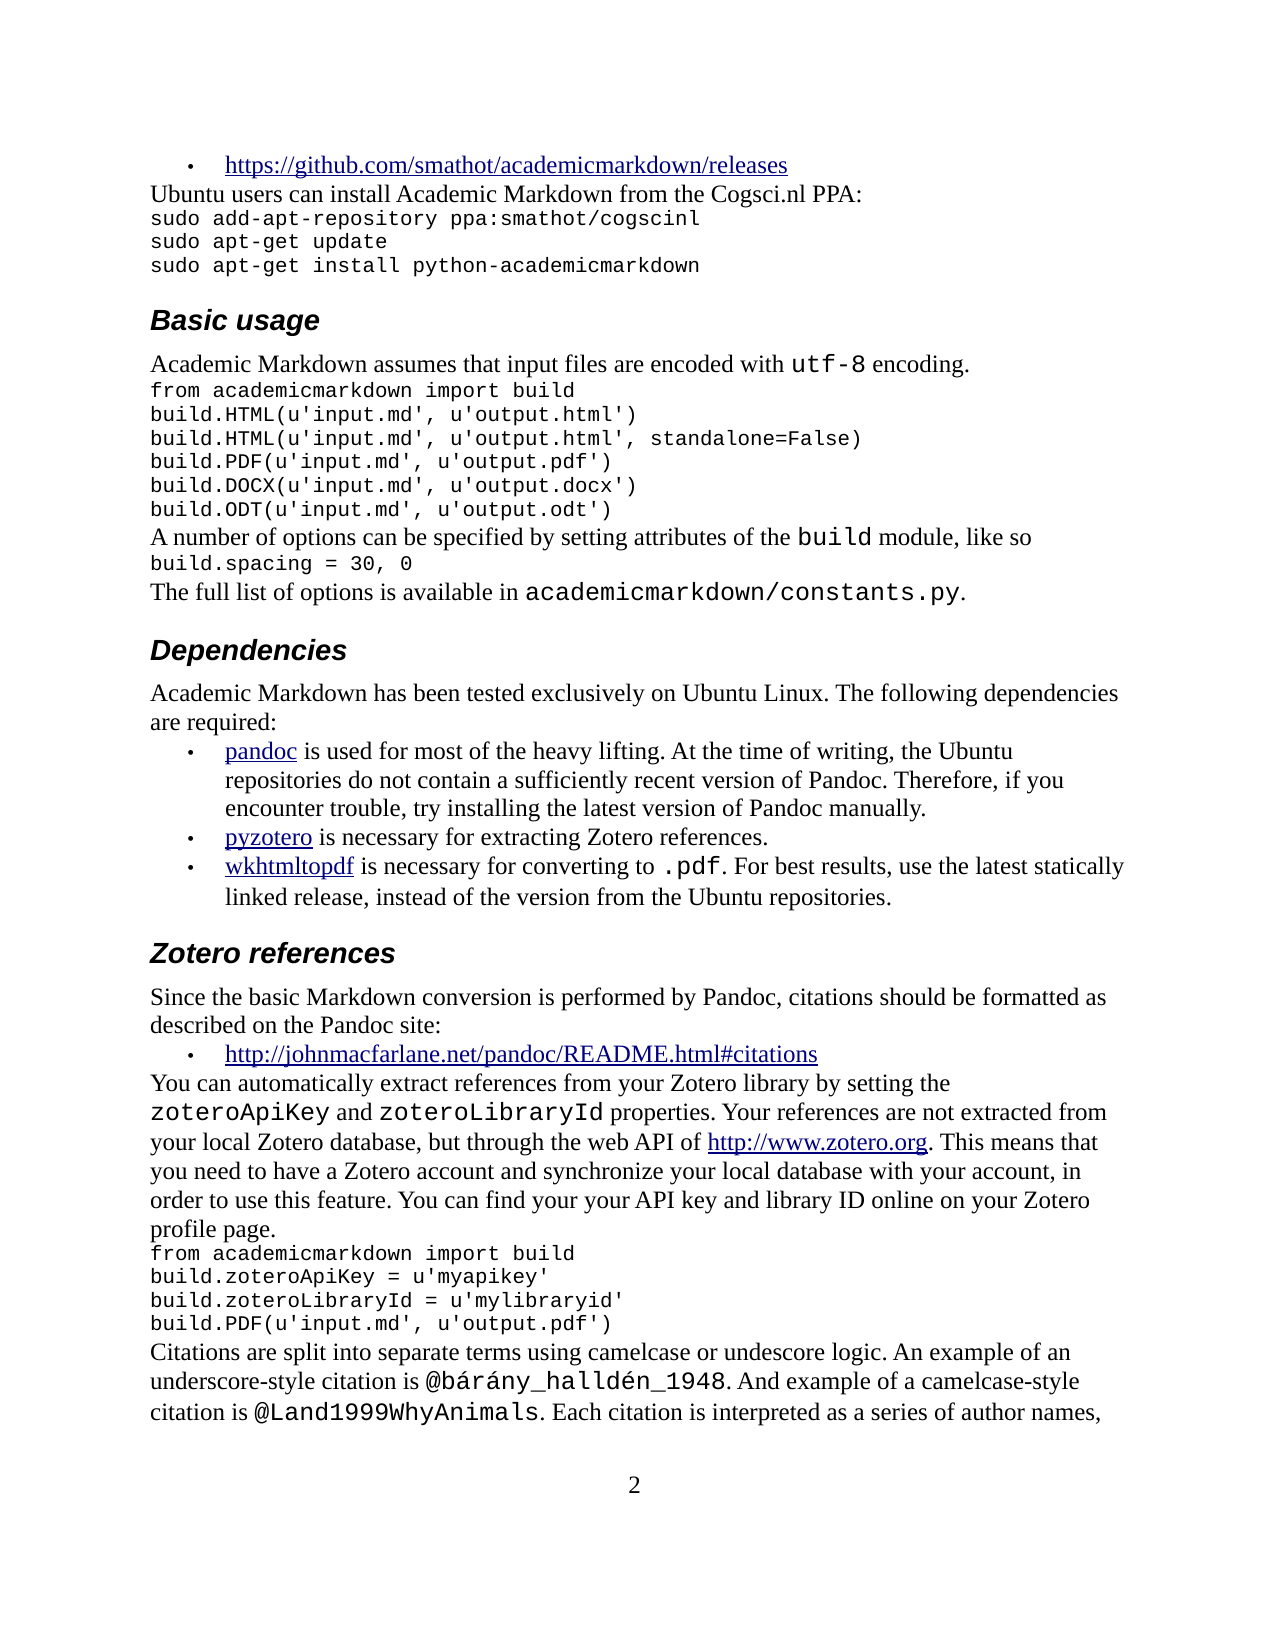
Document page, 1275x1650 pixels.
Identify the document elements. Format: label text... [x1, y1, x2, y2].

text build.zoteroApiKey = u'myapikey' [150, 1266, 1125, 1290]
text Academic Markdown has been tested exclusively on Ubuntu Linux. The following dependencies are required: [150, 678, 1125, 736]
text Ubuntu users can install Academic Markdown from the Cogsci.nl PPA: [150, 179, 1125, 207]
list pandoc is used for most of the heavy lifting. At the time of writing, the Ubuntu repositories do not contain a sufficiently recent version of Pandoc. Therefore, if you encounter trouble, try installing the latest version of Pandoc manually. [187, 736, 1125, 822]
text The full list of options is available in academicmarkdown/constants.py. [150, 577, 1125, 607]
text from academicmarkdown import build [150, 1242, 1125, 1266]
text A number of options can be specified by setting attributes of the build module, like so [150, 522, 1125, 553]
text build.PDF(u'input.md', u'output.pdf') [150, 1313, 1125, 1337]
text sudo apt-get update [150, 231, 1125, 255]
text Since the basic Markdown conversion is performed by Pandoc, citations should be formatted as described on the Pandoc site: [150, 982, 1125, 1039]
text build.PDF(u'input.md', u'output.pdf') [150, 451, 1125, 475]
text build.zoteroLibraryId = u'mylibraryid' [150, 1290, 1125, 1313]
list https://github.com/smathot/academicmarkdown/releases [187, 150, 1125, 179]
text from academicmarkdown import build [150, 380, 1125, 404]
text You can automatically extract references from your Zotero library by setting the zoteroApiKey and zoteroLibraryId properties. Your references are not extracted from your local Zotero database, but through the web API of http://www.zotero.org. This means that you need to have a Zotero account and synchronize your local database with your account, in order to use this feature. You can find your your API key and library ID online on your Zotero profile page. [150, 1068, 1125, 1242]
text build.spacing = 30, 0 [150, 553, 1125, 577]
text Citations are split into separate terms using camelcase or undescore logic. An example of an underscore-style citation is @bárány_halldén_1948. And example of a camelcase-style citation is @Land1999WhyAnimals. Each citation is interpreted as a series of author names, [150, 1337, 1125, 1427]
text build.ODT(u'input.md', u'output.odt') [150, 498, 1125, 522]
text build.DOCX(u'input.md', u'output.docx') [150, 475, 1125, 498]
text build.HTML(u'input.md', u'output.html') [150, 404, 1125, 428]
list pyzotero is necessary for extracting Zotero references. [187, 822, 1125, 851]
subtitle Dependencies [150, 632, 1125, 666]
text build.HTML(u'input.md', u'output.html', standalone=False) [150, 428, 1125, 451]
text Academic Markdown assumes that input files are encoded with utf-8 encoding. [150, 349, 1125, 380]
subtitle Basic usage [150, 303, 1125, 337]
list http://johnmacfarlane.net/pandoc/README.html#citations [187, 1039, 1125, 1068]
list wkhtmltopdf is necessary for converting to .pdf. For best results, use the latest statically linked release, instead of the version from the Ubuntu repositories. [187, 851, 1125, 911]
subtitle Zotero references [150, 936, 1125, 969]
text sudo add-apt-repository ppa:smathot/cogscinl [150, 207, 1125, 231]
text sudo apt-get install python-academicmarkdown [150, 255, 1125, 278]
